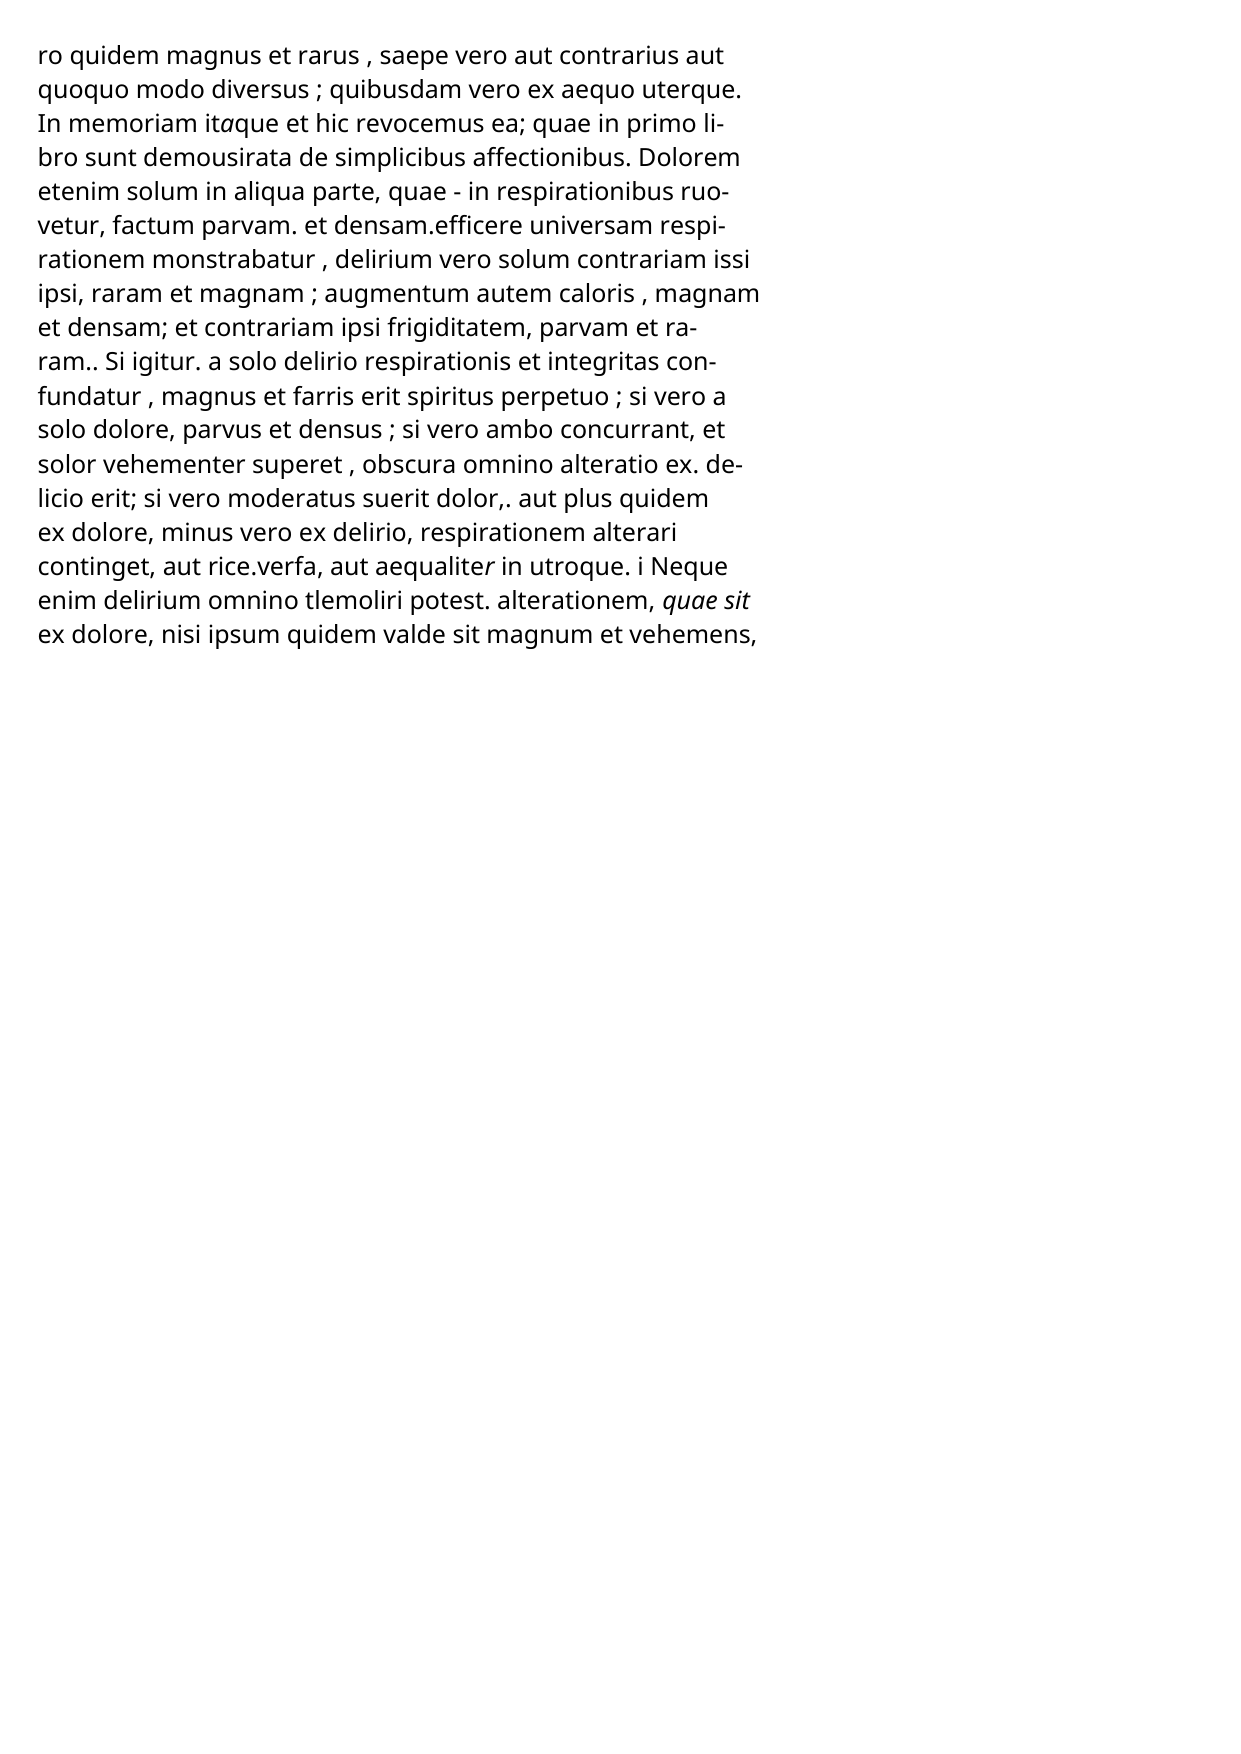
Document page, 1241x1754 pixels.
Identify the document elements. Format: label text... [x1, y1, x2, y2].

text ro quidem magnus et rarus , saepe vero aut contrarius aut quoquo modo diversus ; quibusdam vero ex aequo uterque. In memoriam itaque et hic revocemus ea; quae in primo li- bro sunt demousirata de simplicibus affectionibus. Dolorem etenim solum in aliqua parte, quae - in respirationibus ruo- vetur, factum parvam. et densam.efficere universam respi- rationem monstrabatur , delirium vero solum contrariam issi ipsi, raram et magnam ; augmentum autem caloris , magnam et densam; et contrariam ipsi frigiditatem, parvam et ra- ram.. Si igitur. a solo delirio respirationis et integritas con- fundatur , magnus et farris erit spiritus perpetuo ; si vero a solo dolore, parvus et densus ; si vero ambo concurrant, et solor vehementer superet , obscura omnino alteratio ex. de- licio erit; si vero moderatus suerit dolor,. aut plus quidem ex dolore, minus vero ex delirio, respirationem alterari continget, aut rice.verfa, aut aequaliter in utroque. i Neque enim delirium omnino tlemoliri potest. alterationem, quae sit ex dolore, nisi ipsum quidem valde sit magnum et vehemens, [37, 37, 1203, 651]
